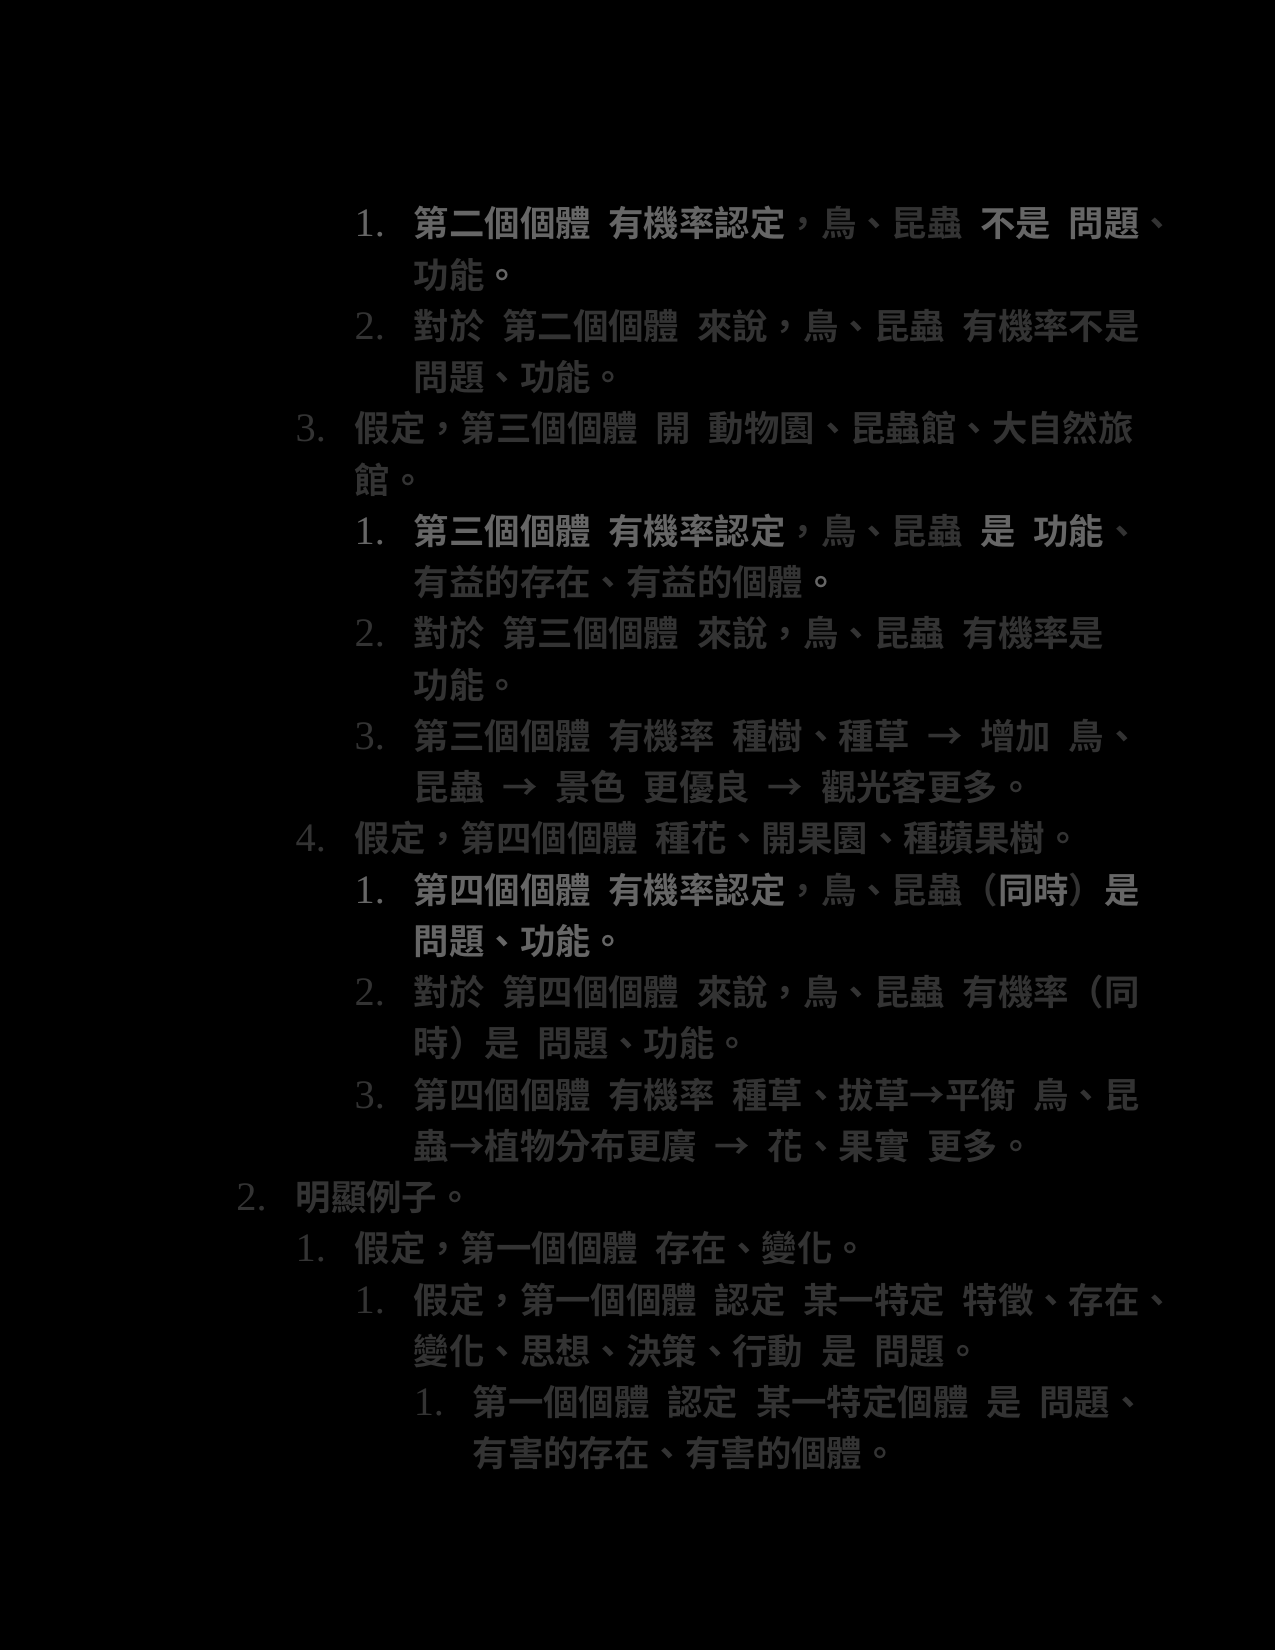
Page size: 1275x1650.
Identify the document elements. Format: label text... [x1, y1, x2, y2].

list 對於 第四個個體 來說，鳥、昆蟲 有機率（同時）是 問題、功能。 [354, 964, 1157, 1067]
list 明顯例子。 [236, 1169, 1157, 1221]
list 第二個個體 有機率認定，鳥、昆蟲 不是 問題、功能。 [354, 196, 1157, 298]
list 假定，第三個個體 開 動物園、昆蟲館、大自然旅館。 [295, 401, 1157, 503]
list 假定，第一個個體 存在、變化。 [295, 1221, 1157, 1272]
list 第三個個體 有機率認定，鳥、昆蟲 是 功能、有益的存在、有益的個體。 [354, 503, 1157, 606]
list 對於 第三個個體 來說，鳥、昆蟲 有機率是 功能。 [354, 606, 1157, 708]
list 第一個個體 認定 某一特定個體 是 問題、有害的存在、有害的個體。 [413, 1374, 1157, 1477]
list 假定，第一個個體 認定 某一特定 特徵、存在、變化、思想、決策、行動 是 問題。 [354, 1272, 1157, 1374]
list 第三個個體 有機率 種樹、種草 → 增加 鳥、昆蟲 → 景色 更優良 → 觀光客更多。 [354, 708, 1157, 811]
list 第四個個體 有機率 種草、拔草→平衡 鳥、昆蟲→植物分布更廣 → 花、果實 更多。 [354, 1067, 1157, 1169]
list 第四個個體 有機率認定，鳥、昆蟲（同時）是 問題、功能。 [354, 862, 1157, 964]
list 假定，第四個個體 種花、開果園、種蘋果樹。 [295, 811, 1157, 862]
list 對於 第二個個體 來說，鳥、昆蟲 有機率不是 問題、功能。 [354, 298, 1157, 401]
